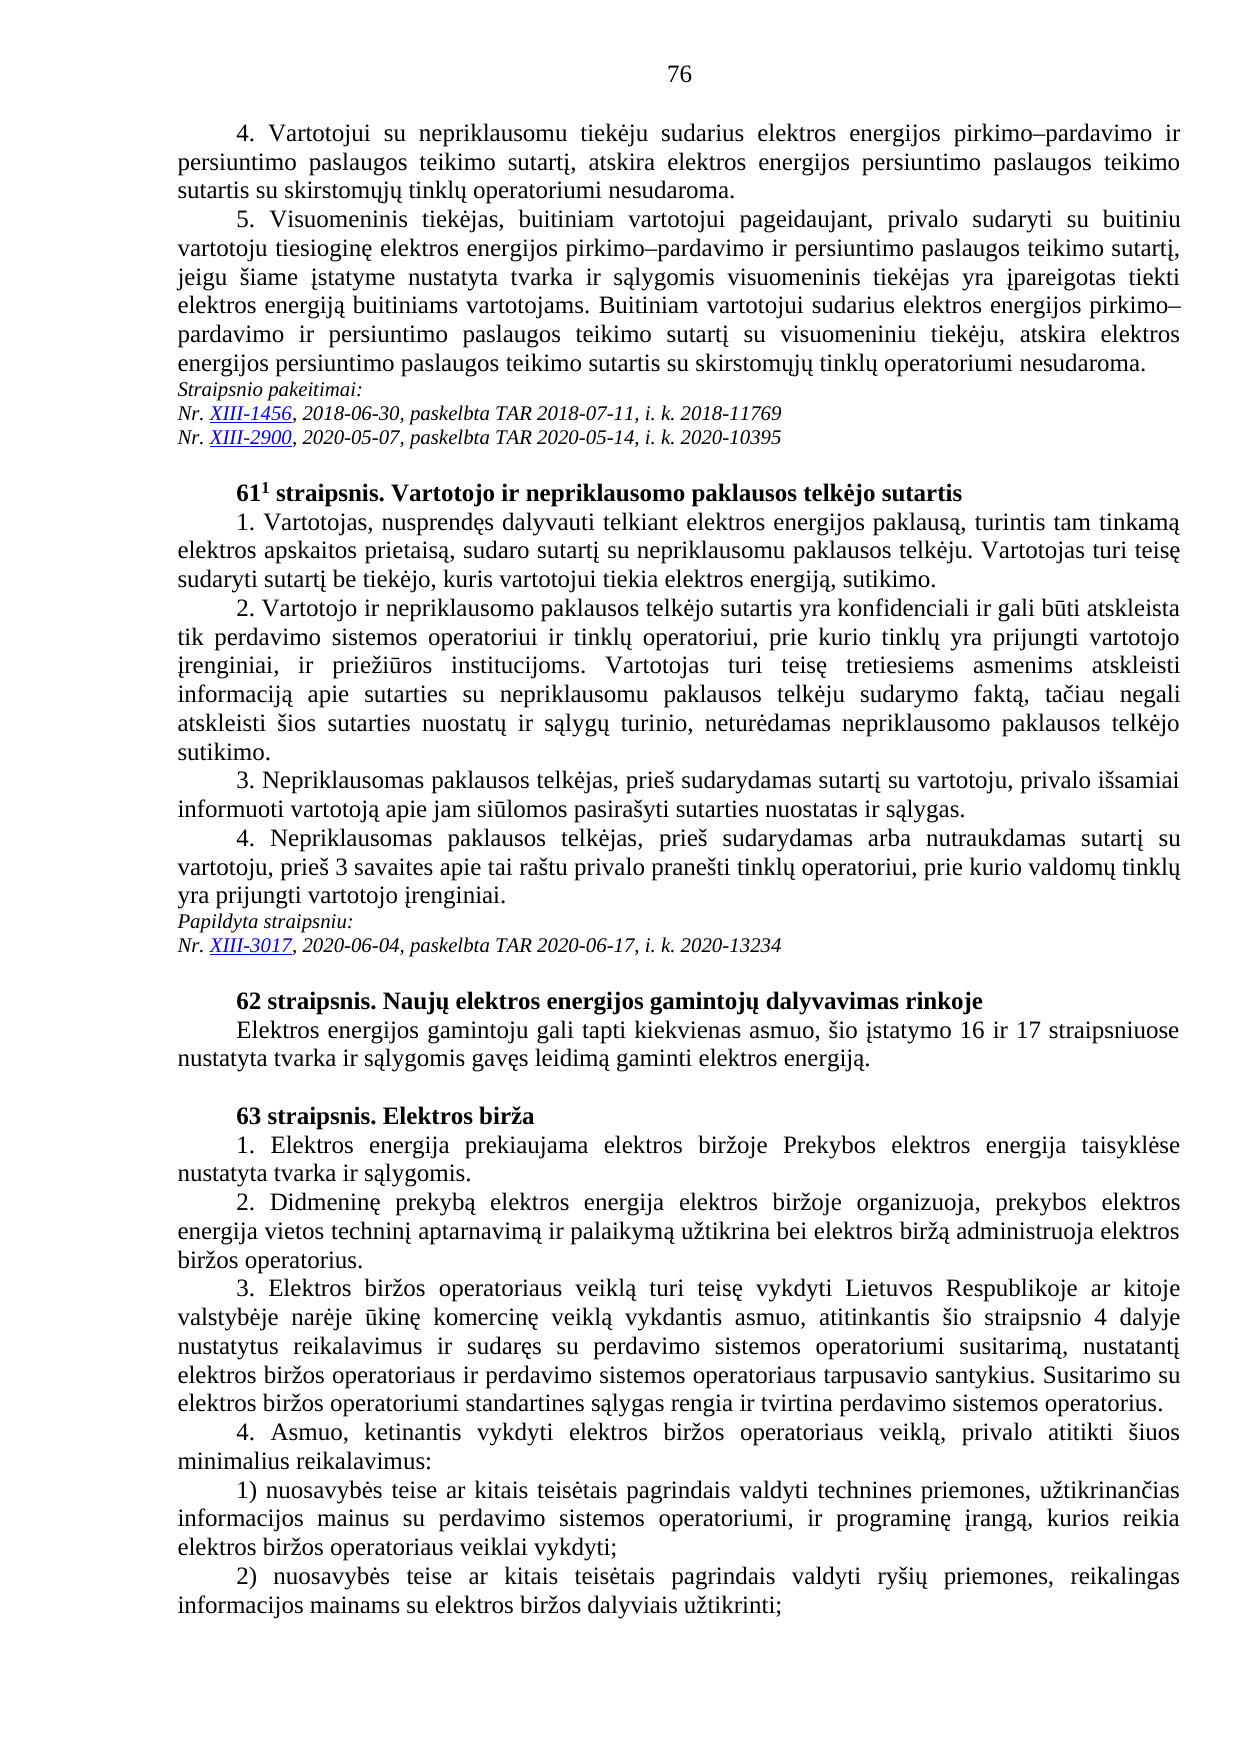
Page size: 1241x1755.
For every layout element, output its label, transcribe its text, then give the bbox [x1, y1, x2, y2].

text Nr. XIII-3017, 2020-06-04, paskelbta TAR 2020-06-17, i. k. 2020-13234 [177, 933, 1181, 957]
text 2. Didmeninę prekybą elektros energija elektros biržoje organizuoja, prekybos elektros energija vietos techninį aptarnavimą ir palaikymą užtikrina bei elektros biržą administruoja elektros biržos operatorius. [177, 1187, 1181, 1273]
text 1. Elektros energija prekiaujama elektros biržoje Prekybos elektros energija taisyklėse nustatyta tvarka ir sąlygomis. [177, 1130, 1181, 1187]
text Straipsnio pakeitimai: [177, 377, 1181, 401]
text 3. Elektros biržos operatoriaus veiklą turi teisę vykdyti Lietuvos Respublikoje ar kitoje valstybėje narėje ūkinę komercinę veiklą vykdantis asmuo, atitinkantis šio straipsnio 4 dalyje nustatytus reikalavimus ir sudaręs su perdavimo sistemos operatoriumi susitarimą, nustatantį elektros biržos operatoriaus ir perdavimo sistemos operatoriaus tarpusavio santykius. Susitarimo su elektros biržos operatoriumi standartines sąlygas rengia ir tvirtina perdavimo sistemos operatorius. [177, 1273, 1181, 1417]
text Nr. XIII-2900, 2020-05-07, paskelbta TAR 2020-05-14, i. k. 2020-10395 [177, 425, 1181, 449]
text 4. Nepriklausomas paklausos telkėjas, prieš sudarydamas arba nutraukdamas sutartį su vartotoju, prieš 3 savaites apie tai raštu privalo pranešti tinklų operatoriui, prie kurio valdomų tinklų yra prijungti vartotojo įrenginiai. [177, 823, 1181, 909]
text 611 straipsnis. Vartotojo ir nepriklausomo paklausos telkėjo sutartis [177, 478, 1181, 507]
text Nr. XIII-1456, 2018-06-30, paskelbta TAR 2018-07-11, i. k. 2018-11769 [177, 401, 1181, 425]
text 2. Vartotojo ir nepriklausomo paklausos telkėjo sutartis yra konfidenciali ir gali būti atskleista tik perdavimo sistemos operatoriui ir tinklų operatoriui, prie kurio tinklų yra prijungti vartotojo įrenginiai, ir priežiūros institucijoms. Vartotojas turi teisę tretiesiems asmenims atskleisti informaciją apie sutarties su nepriklausomu paklausos telkėju sudarymo faktą, tačiau negali atskleisti šios sutarties nuostatų ir sąlygų turinio, neturėdamas nepriklausomo paklausos telkėjo sutikimo. [177, 593, 1181, 765]
text 1) nuosavybės teise ar kitais teisėtais pagrindais valdyti technines priemones, užtikrinančias informacijos mainus su perdavimo sistemos operatoriumi, ir programinę įrangą, kurios reikia elektros biržos operatoriaus veiklai vykdyti; [177, 1475, 1181, 1561]
text 62 straipsnis. Naujų elektros energijos gamintojų dalyvavimas rinkoje [177, 986, 1181, 1015]
text 5. Visuomeninis tiekėjas, buitiniam vartotojui pageidaujant, privalo sudaryti su buitiniu vartotoju tiesioginę elektros energijos pirkimo–pardavimo ir persiuntimo paslaugos teikimo sutartį, jeigu šiame įstatyme nustatyta tvarka ir sąlygomis visuomeninis tiekėjas yra įpareigotas tiekti elektros energiją buitiniams vartotojams. Buitiniam vartotojui sudarius elektros energijos pirkimo–pardavimo ir persiuntimo paslaugos teikimo sutartį su visuomeniniu tiekėju, atskira elektros energijos persiuntimo paslaugos teikimo sutartis su skirstomųjų tinklų operatoriumi nesudaroma. [177, 204, 1181, 377]
text Elektros energijos gamintoju gali tapti kiekvienas asmuo, šio įstatymo 16 ir 17 straipsniuose nustatyta tvarka ir sąlygomis gavęs leidimą gaminti elektros energiją. [177, 1015, 1181, 1072]
text 4. Vartotojui su nepriklausomu tiekėju sudarius elektros energijos pirkimo–pardavimo ir persiuntimo paslaugos teikimo sutartį, atskira elektros energijos persiuntimo paslaugos teikimo sutartis su skirstomųjų tinklų operatoriumi nesudaroma. [177, 118, 1181, 204]
text 4. Asmuo, ketinantis vykdyti elektros biržos operatoriaus veiklą, privalo atitikti šiuos minimalius reikalavimus: [177, 1417, 1181, 1475]
text 1. Vartotojas, nusprendęs dalyvauti telkiant elektros energijos paklausą, turintis tam tinkamą elektros apskaitos prietaisą, sudaro sutartį su nepriklausomu paklausos telkėju. Vartotojas turi teisę sudaryti sutartį be tiekėjo, kuris vartotojui tiekia elektros energiją, sutikimo. [177, 507, 1181, 593]
text 63 straipsnis. Elektros birža [177, 1101, 1181, 1130]
text Papildyta straipsniu: [177, 909, 1181, 933]
text 2) nuosavybės teise ar kitais teisėtais pagrindais valdyti ryšių priemones, reikalingas informacijos mainams su elektros biržos dalyviais užtikrinti; [177, 1561, 1181, 1618]
text 3. Nepriklausomas paklausos telkėjas, prieš sudarydamas sutartį su vartotoju, privalo išsamiai informuoti vartotoją apie jam siūlomos pasirašyti sutarties nuostatas ir sąlygas. [177, 765, 1181, 823]
